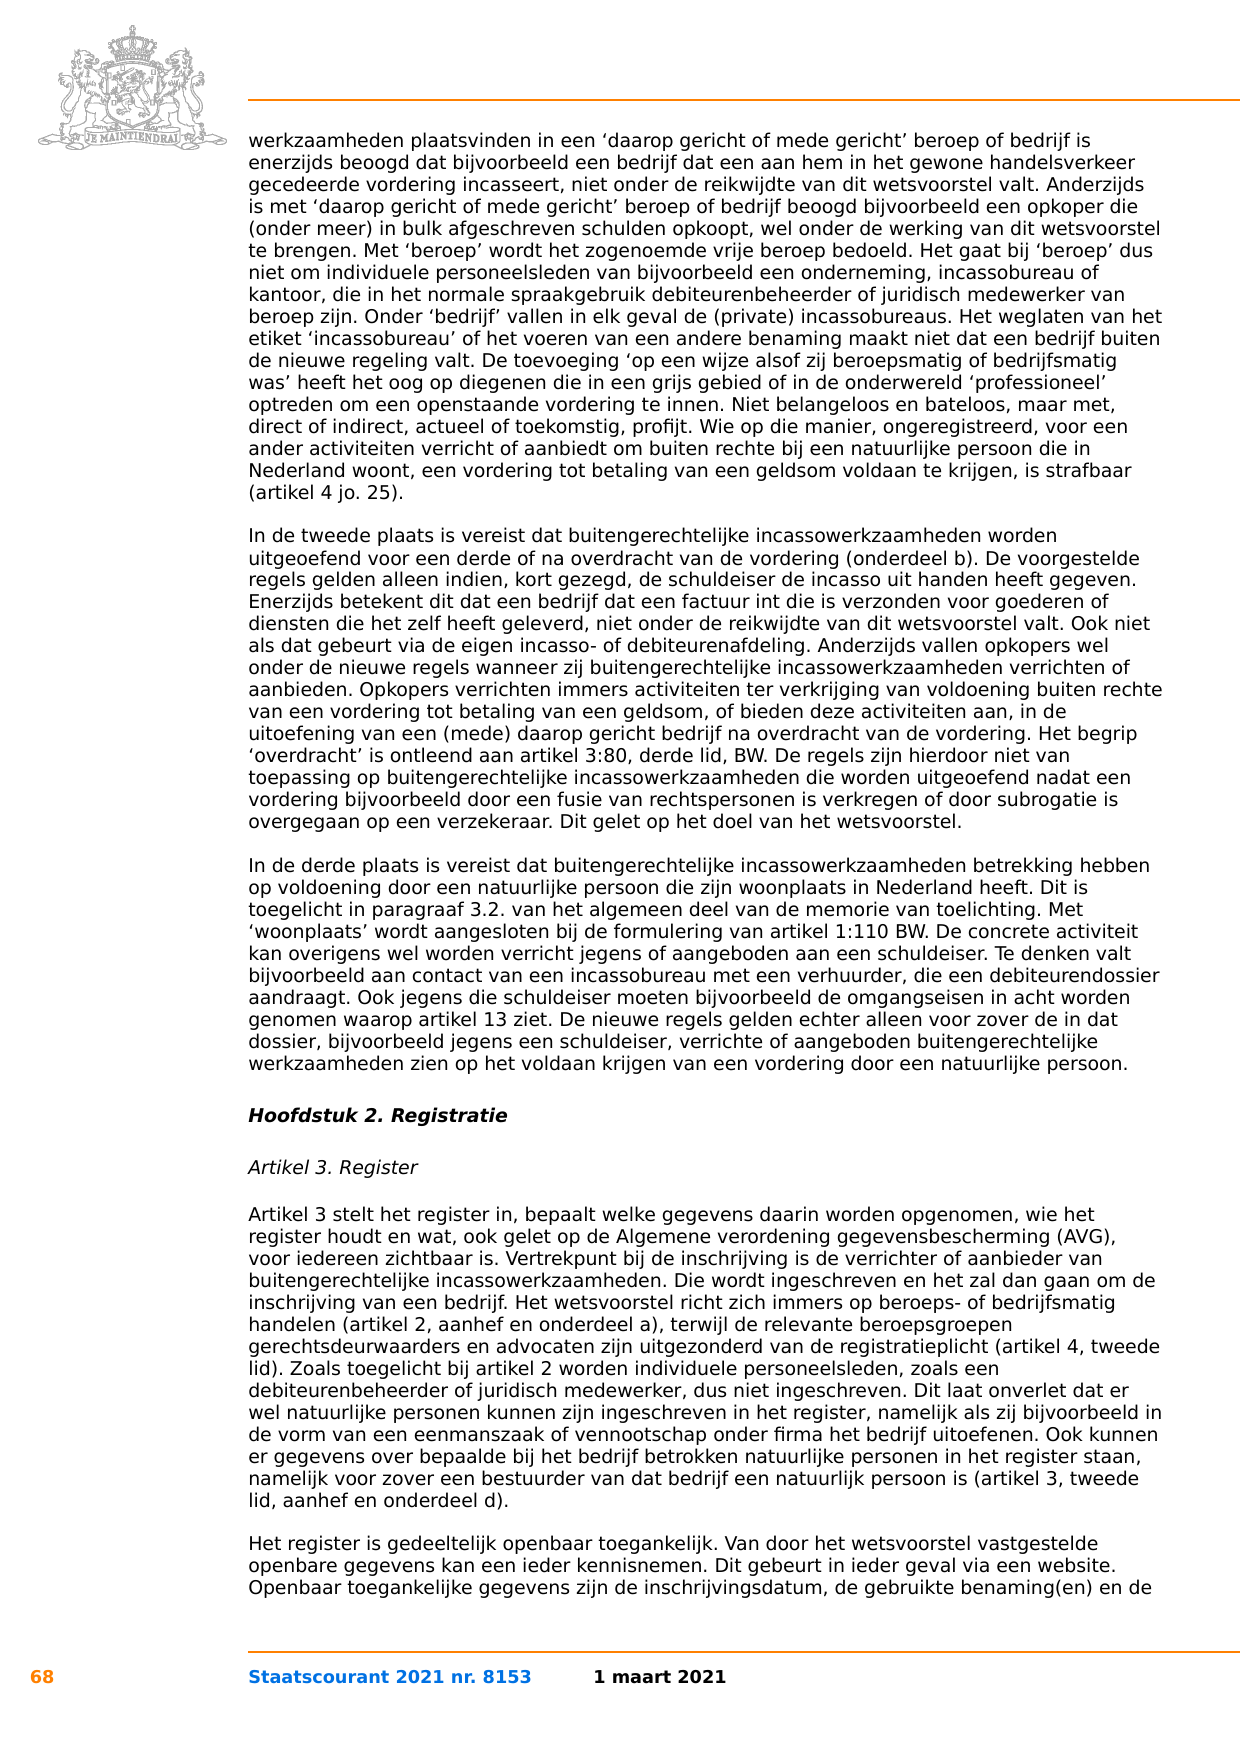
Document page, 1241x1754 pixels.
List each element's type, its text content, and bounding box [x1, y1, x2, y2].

subtitle Artikel 3. Register [248, 1157, 1163, 1179]
text Het register is gedeeltelijk openbaar toegankelijk. Van door het wetsvoorstel vastgestelde openbare gegevens kan een ieder kennisnemen. Dit gebeurt in ieder geval via een website. Openbaar toegankelijke gegevens zijn de inschrijvingsdatum, de gebruikte benaming(en) en de [248, 1533, 1163, 1599]
text werkzaamheden plaatsvinden in een ‘daarop gericht of mede gericht’ beroep of bedrijf is enerzijds beoogd dat bijvoorbeeld een bedrijf dat een aan hem in het gewone handelsverkeer gecedeerde vordering incasseert, niet onder de reikwijdte van dit wetsvoorstel valt. Anderzijds is met ‘daarop gericht of mede gericht’ beroep of bedrijf beoogd bijvoorbeeld een opkoper die (onder meer) in bulk afgeschreven schulden opkoopt, wel onder de werking van dit wetsvoorstel te brengen. Met ‘beroep’ wordt het zogenoemde vrije beroep bedoeld. Het gaat bij ‘beroep’ dus niet om individuele personeelsleden van bijvoorbeeld een onderneming, incassobureau of kantoor, die in het normale spraakgebruik debiteurenbeheerder of juridisch medewerker van beroep zijn. Onder ‘bedrijf’ vallen in elk geval de (private) incassobureaus. Het weglaten van het etiket ‘incassobureau’ of het voeren van een andere benaming maakt niet dat een bedrijf buiten de nieuwe regeling valt. De toevoeging ‘op een wijze alsof zij beroepsmatig of bedrijfsmatig was’ heeft het oog op diegenen die in een grijs gebied of in de onderwereld ‘professioneel’ optreden om een openstaande vordering te innen. Niet belangeloos en bateloos, maar met, direct of indirect, actueel of toekomstig, profijt. Wie op die manier, ongeregistreerd, voor een ander activiteiten verricht of aanbiedt om buiten rechte bij een natuurlijke persoon die in Nederland woont, een vordering tot betaling van een geldsom voldaan te krijgen, is strafbaar (artikel 4 jo. 25). [248, 130, 1163, 503]
subtitle Hoofdstuk 2. Registratie [248, 1105, 1163, 1127]
text In de derde plaats is vereist dat buitengerechtelijke incassowerkzaamheden betrekking hebben op voldoening door een natuurlijke persoon die zijn woonplaats in Nederland heeft. Dit is toegelicht in paragraaf 3.2. van het algemeen deel van de memorie van toelichting. Met ‘woonplaats’ wordt aangesloten bij de formulering van artikel 1:110 BW. De concrete activiteit kan overigens wel worden verricht jegens of aangeboden aan een schuldeiser. Te denken valt bijvoorbeeld aan contact van een incassobureau met een verhuurder, die een debiteurendossier aandraagt. Ook jegens die schuldeiser moeten bijvoorbeeld de omgangseisen in acht worden genomen waarop artikel 13 ziet. De nieuwe regels gelden echter alleen voor zover de in dat dossier, bijvoorbeeld jegens een schuldeiser, verrichte of aangeboden buitengerechtelijke werkzaamheden zien op het voldaan krijgen van een vordering door een natuurlijke persoon. [248, 855, 1163, 1075]
text In de tweede plaats is vereist dat buitengerechtelijke incassowerkzaamheden worden uitgeoefend voor een derde of na overdracht van de vordering (onderdeel b). De voorgestelde regels gelden alleen indien, kort gezegd, de schuldeiser de incasso uit handen heeft gegeven. Enerzijds betekent dit dat een bedrijf dat een factuur int die is verzonden voor goederen of diensten die het zelf heeft geleverd, niet onder de reikwijdte van dit wetsvoorstel valt. Ook niet als dat gebeurt via de eigen incasso- of debiteurenafdeling. Anderzijds vallen opkopers wel onder de nieuwe regels wanneer zij buitengerechtelijke incassowerkzaamheden verrichten of aanbieden. Opkopers verrichten immers activiteiten ter verkrijging van voldoening buiten rechte van een vordering tot betaling van een geldsom, of bieden deze activiteiten aan, in de uitoefening van een (mede) daarop gericht bedrijf na overdracht van de vordering. Het begrip ‘overdracht’ is ontleend aan artikel 3:80, derde lid, BW. De regels zijn hierdoor niet van toepassing op buitengerechtelijke incassowerkzaamheden die worden uitgeoefend nadat een vordering bijvoorbeeld door een fusie van rechtspersonen is verkregen of door subrogatie is overgegaan op een verzekeraar. Dit gelet op het doel van het wetsvoorstel. [248, 525, 1163, 833]
picture [38, 25, 227, 150]
text Artikel 3 stelt het register in, bepaalt welke gegevens daarin worden opgenomen, wie het register houdt en wat, ook gelet op de Algemene verordening gegevensbescherming (AVG), voor iedereen zichtbaar is. Vertrekpunt bij de inschrijving is de verrichter of aanbieder van buitengerechtelijke incassowerkzaamheden. Die wordt ingeschreven en het zal dan gaan om de inschrijving van een bedrijf. Het wetsvoorstel richt zich immers op beroeps- of bedrijfsmatig handelen (artikel 2, aanhef en onderdeel a), terwijl de relevante beroepsgroepen gerechtsdeurwaarders en advocaten zijn uitgezonderd van de registratieplicht (artikel 4, tweede lid). Zoals toegelicht bij artikel 2 worden individuele personeelsleden, zoals een debiteurenbeheerder of juridisch medewerker, dus niet ingeschreven. Dit laat onverlet dat er wel natuurlijke personen kunnen zijn ingeschreven in het register, namelijk als zij bijvoorbeeld in de vorm van een eenmanszaak of vennootschap onder firma het bedrijf uitoefenen. Ook kunnen er gegevens over bepaalde bij het bedrijf betrokken natuurlijke personen in het register staan, namelijk voor zover een bestuurder van dat bedrijf een natuurlijk persoon is (artikel 3, tweede lid, aanhef en onderdeel d). [248, 1204, 1163, 1511]
